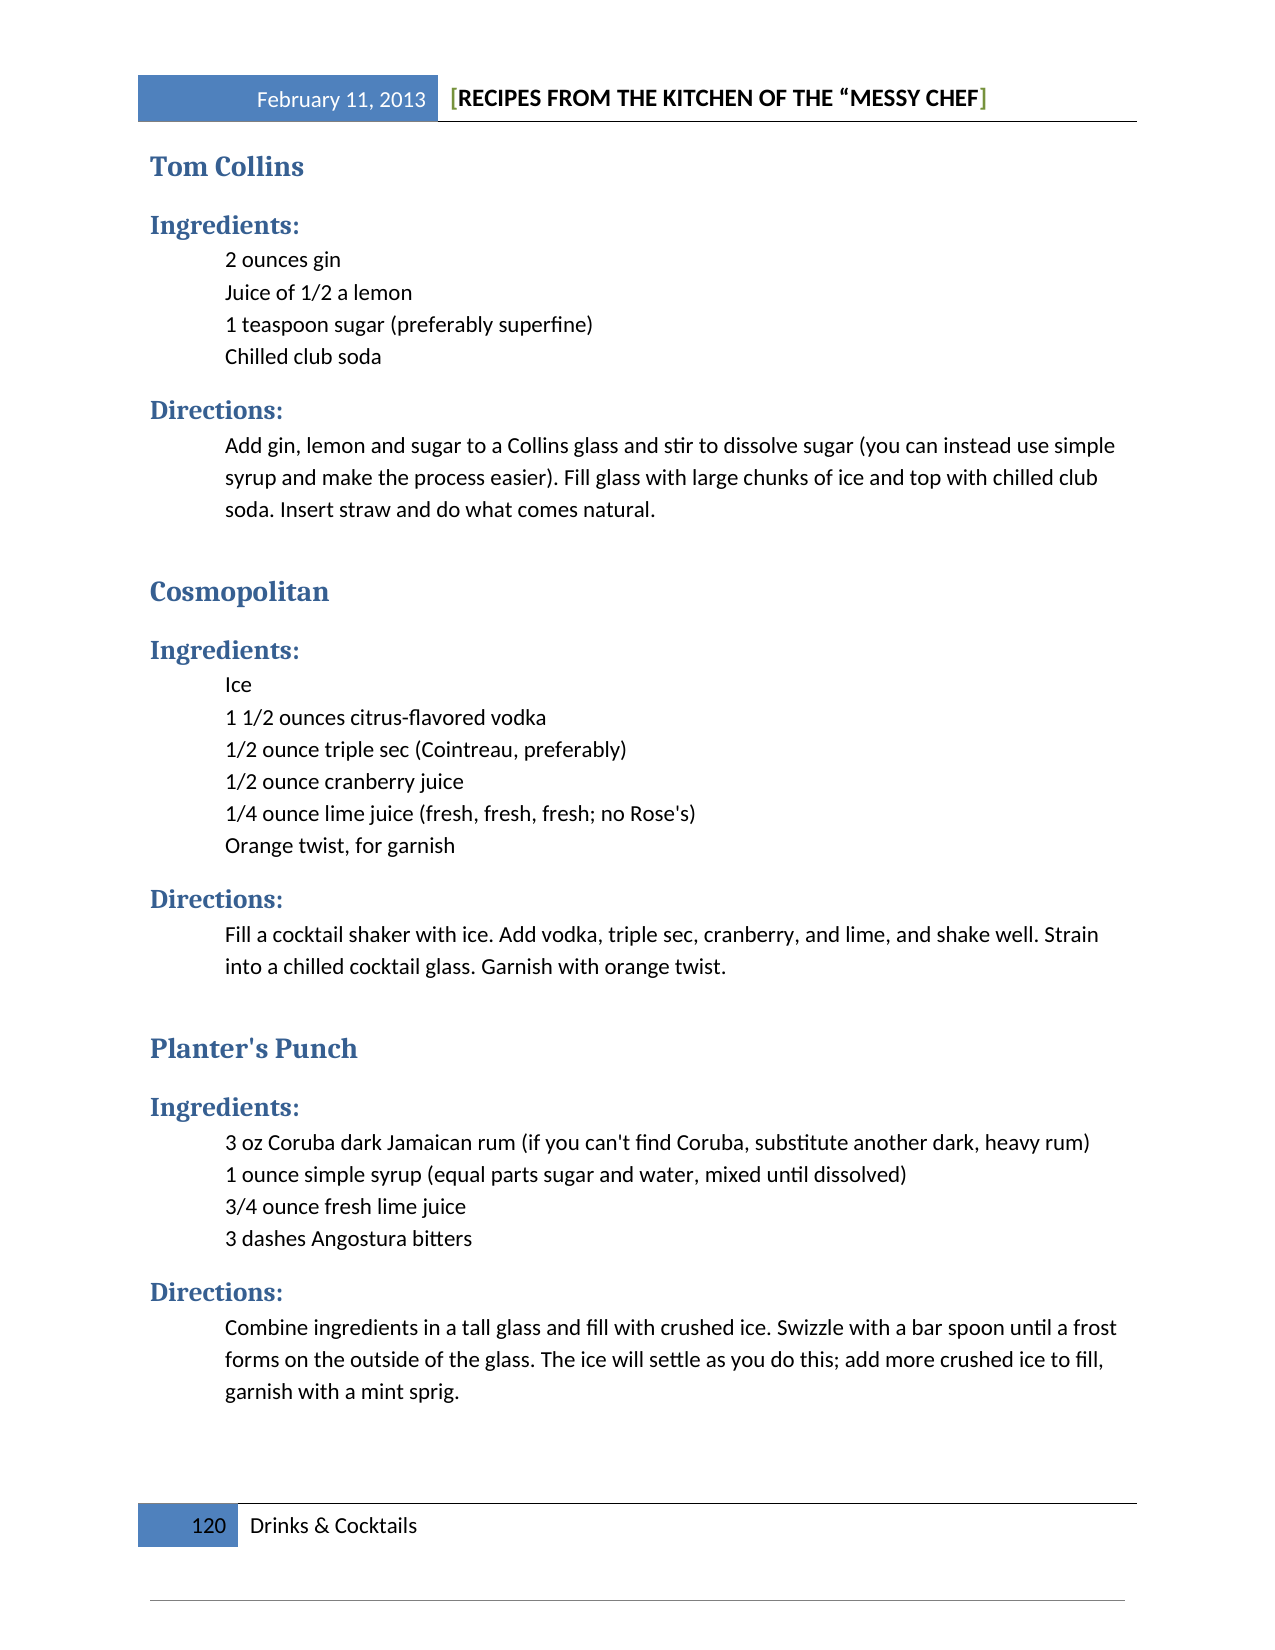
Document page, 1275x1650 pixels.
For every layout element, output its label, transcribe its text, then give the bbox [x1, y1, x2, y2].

list Juice of 1/2 a lemon [225, 278, 1125, 306]
subtitle Directions: [150, 395, 1125, 426]
subtitle Tom Collins [150, 150, 1125, 184]
list 2 ounces gin [225, 245, 1125, 273]
subtitle Directions: [150, 884, 1125, 916]
list 1/4 ounce lime juice (fresh, fresh, fresh; no Rose's) [225, 799, 1125, 827]
list 1 ounce simple syrup (equal parts sugar and water, mixed until dissolved) [225, 1160, 1125, 1188]
list 3 oz Coruba dark Jamaican rum (if you can't find Coruba, substitute another dark, heavy rum) [225, 1128, 1125, 1156]
list Chilled club soda [225, 342, 1125, 370]
list 1 teaspoon sugar (preferably superfine) [225, 310, 1125, 338]
subtitle Ingredients: [150, 1092, 1125, 1123]
subtitle Ingredients: [150, 210, 1125, 241]
subtitle Planter's Punch [150, 1032, 1125, 1066]
list Add gin, lemon and sugar to a Collins glass and stir to dissolve sugar (you can instead use simple syrup and make the process easier). Fill glass with large chunks of ice and top with chilled club soda. Insert straw and do what comes natural. [225, 431, 1125, 523]
list Ice [225, 670, 1125, 698]
list Fill a cocktail shaker with ice. Add vodka, triple sec, cranberry, and lime, and shake well. Strain into a chilled cocktail glass. Garnish with orange twist. [225, 920, 1125, 980]
list 1 1/2 ounces citrus-flavored vodka [225, 703, 1125, 731]
list 3/4 ounce fresh lime juice [225, 1192, 1125, 1220]
list Combine ingredients in a tall glass and fill with crushed ice. Swizzle with a bar spoon until a frost forms on the outside of the glass. The ice will settle as you do this; add more crushed ice to fill, garnish with a mint sprig. [225, 1313, 1125, 1405]
list 1/2 ounce cranberry juice [225, 767, 1125, 795]
list 1/2 ounce triple sec (Cointreau, preferably) [225, 735, 1125, 763]
list Orange twist, for garnish [225, 831, 1125, 859]
list 3 dashes Angostura bitters [225, 1224, 1125, 1252]
subtitle Directions: [150, 1277, 1125, 1308]
subtitle Ingredients: [150, 635, 1125, 666]
subtitle Cosmopolitan [150, 575, 1125, 609]
